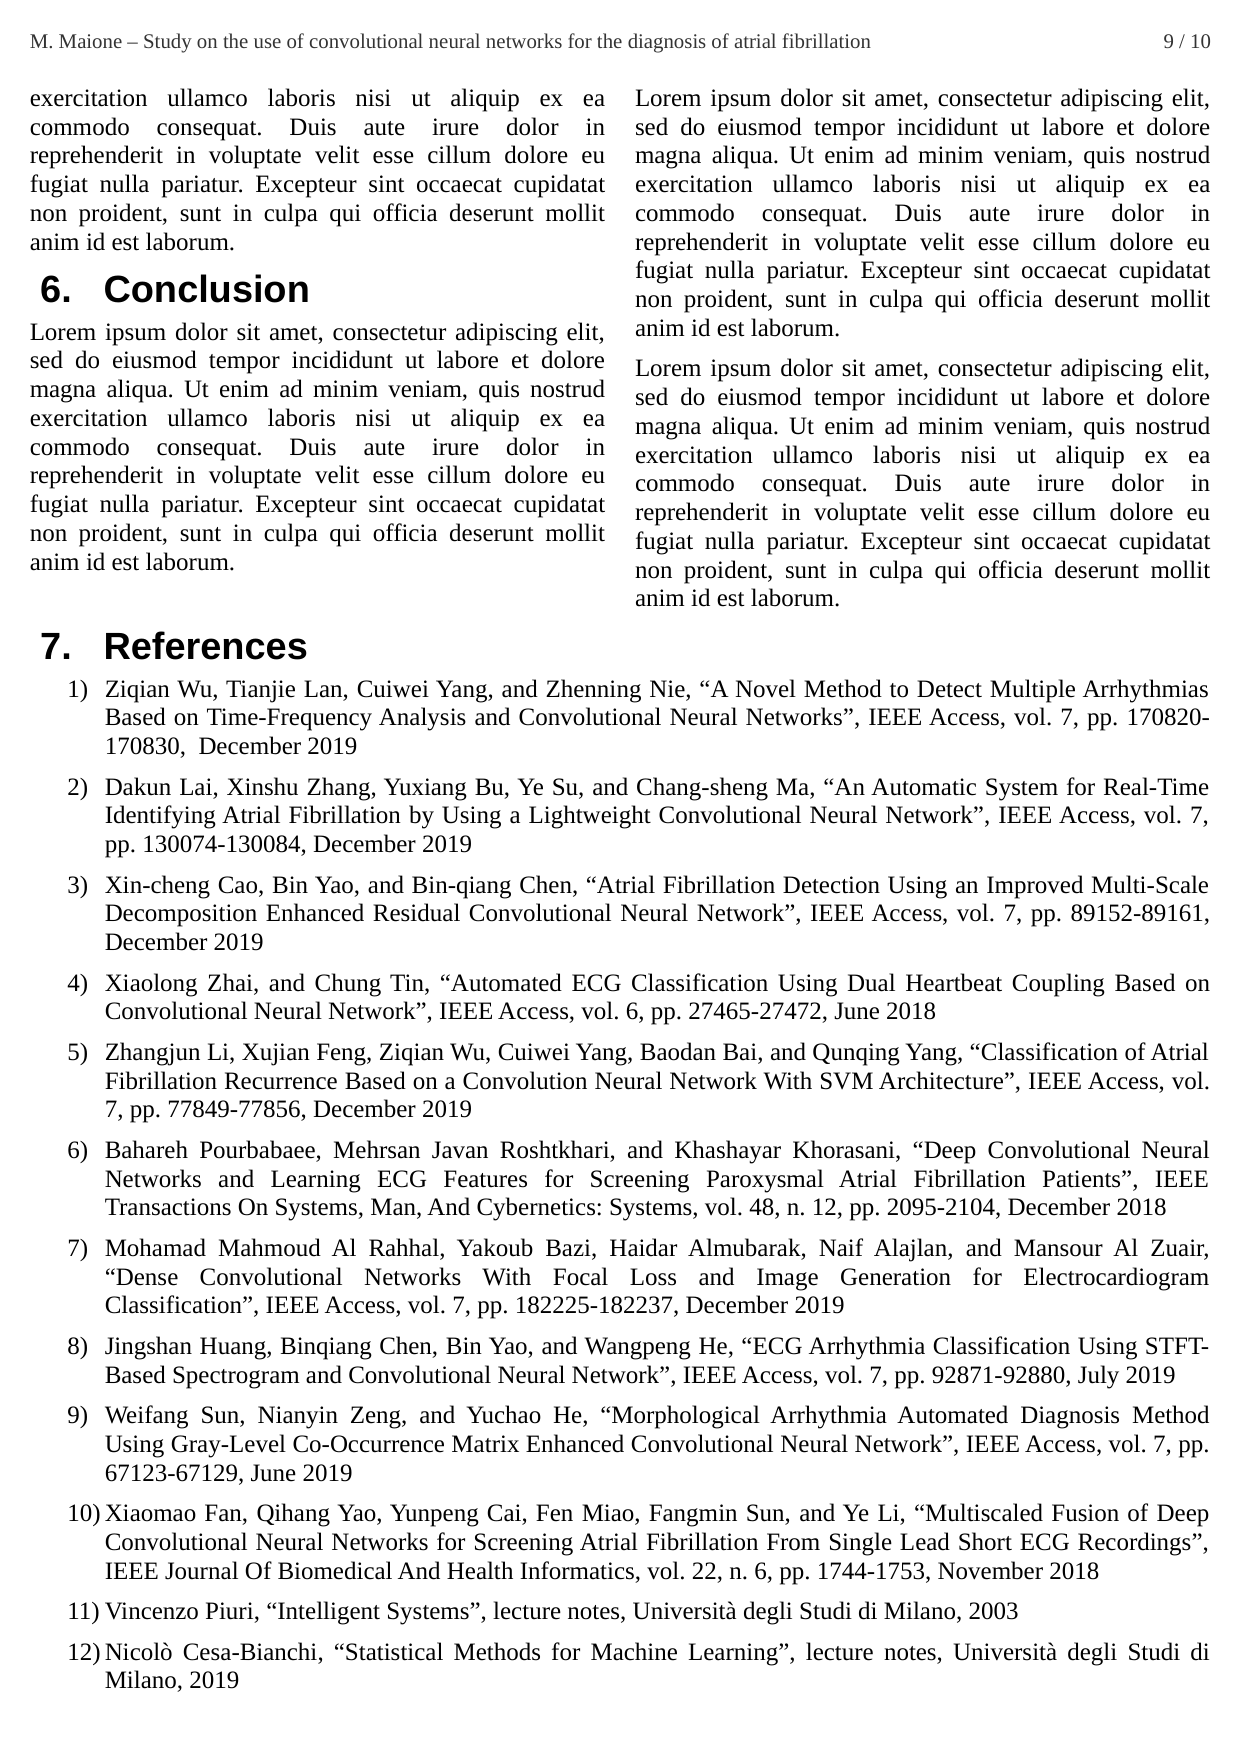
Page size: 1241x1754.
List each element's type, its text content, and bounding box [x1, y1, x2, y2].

list Xiaomao Fan, Qihang Yao, Yunpeng Cai, Fen Miao, Fangmin Sun, and Ye Li, “Multiscaled Fusion of Deep Convolutional Neural Networks for Screening Atrial Fibrillation From Single Lead Short ECG Recordings”, IEEE Journal Of Biomedical And Health Informatics, vol. 22, n. 6, pp. 1744-1753, November 2018 [67, 1498, 1211, 1584]
text Lorem ipsum dolor sit amet, consectetur adipiscing elit, sed do eiusmod tempor incididunt ut labore et dolore magna aliqua. Ut enim ad minim veniam, quis nostrud exercitation ullamco laboris nisi ut aliquip ex ea commodo consequat. Duis aute irure dolor in reprehenderit in voluptate velit esse cillum dolore eu fugiat nulla pariatur. Excepteur sint occaecat cupidatat non proident, sunt in culpa qui officia deserunt mollit anim id est laborum. [635, 353, 1211, 612]
list Weifang Sun, Nianyin Zeng, and Yuchao He, “Morphological Arrhythmia Automated Diagnosis Method Using Gray-Level Co-Occurrence Matrix Enhanced Convolutional Neural Network”, IEEE Access, vol. 7, pp. 67123-67129, June 2019 [67, 1400, 1211, 1487]
list Jingshan Huang, Binqiang Chen, Bin Yao, and Wangpeng He, “ECG Arrhythmia Classification Using STFT-Based Spectrogram and Convolutional Neural Network”, IEEE Access, vol. 7, pp. 92871-92880, July 2019 [67, 1331, 1211, 1388]
text exercitation ullamco laboris nisi ut aliquip ex ea commodo consequat. Duis aute irure dolor in reprehenderit in voluptate velit esse cillum dolore eu fugiat nulla pariatur. Excepteur sint occaecat cupidatat non proident, sunt in culpa qui officia deserunt mollit anim id est laborum. [29, 83, 605, 256]
text Lorem ipsum dolor sit amet, consectetur adipiscing elit, sed do eiusmod tempor incididunt ut labore et dolore magna aliqua. Ut enim ad minim veniam, quis nostrud exercitation ullamco laboris nisi ut aliquip ex ea commodo consequat. Duis aute irure dolor in reprehenderit in voluptate velit esse cillum dolore eu fugiat nulla pariatur. Excepteur sint occaecat cupidatat non proident, sunt in culpa qui officia deserunt mollit anim id est laborum. [635, 83, 1211, 342]
list Mohamad Mahmoud Al Rahhal, Yakoub Bazi, Haidar Almubarak, Naif Alajlan, and Mansour Al Zuair, “Dense Convolutional Networks With Focal Loss and Image Generation for Electrocardiogram Classification”, IEEE Access, vol. 7, pp. 182225-182237, December 2019 [67, 1233, 1211, 1319]
subtitle References [29, 624, 1211, 668]
list Nicolò Cesa-Bianchi, “Statistical Methods for Machine Learning”, lecture notes, Università degli Studi di Milano, 2019 [67, 1637, 1211, 1694]
list Bahareh Pourbabaee, Mehrsan Javan Roshtkhari, and Khashayar Khorasani, “Deep Convolutional Neural Networks and Learning ECG Features for Screening Paroxysmal Atrial Fibrillation Patients”, IEEE Transactions On Systems, Man, And Cybernetics: Systems, vol. 48, n. 12, pp. 2095-2104, December 2018 [67, 1135, 1211, 1221]
text Lorem ipsum dolor sit amet, consectetur adipiscing elit, sed do eiusmod tempor incididunt ut labore et dolore magna aliqua. Ut enim ad minim veniam, quis nostrud exercitation ullamco laboris nisi ut aliquip ex ea commodo consequat. Duis aute irure dolor in reprehenderit in voluptate velit esse cillum dolore eu fugiat nulla pariatur. Excepteur sint occaecat cupidatat non proident, sunt in culpa qui officia deserunt mollit anim id est laborum. [29, 317, 605, 576]
list Ziqian Wu, Tianjie Lan, Cuiwei Yang, and Zhenning Nie, “A Novel Method to Detect Multiple Arrhythmias Based on Time-Frequency Analysis and Convolutional Neural Networks”, IEEE Access, vol. 7, pp. 170820-170830, December 2019 [67, 674, 1211, 760]
list Xiaolong Zhai, and Chung Tin, “Automated ECG Classification Using Dual Heartbeat Coupling Based on Convolutional Neural Network”, IEEE Access, vol. 6, pp. 27465-27472, June 2018 [67, 968, 1211, 1025]
subtitle Conclusion [29, 267, 605, 311]
list Xin-cheng Cao, Bin Yao, and Bin-qiang Chen, “Atrial Fibrillation Detection Using an Improved Multi-Scale Decomposition Enhanced Residual Convolutional Neural Network”, IEEE Access, vol. 7, pp. 89152-89161, December 2019 [67, 870, 1211, 956]
list Vincenzo Piuri, “Intelligent Systems”, lecture notes, Università degli Studi di Milano, 2003 [67, 1596, 1211, 1625]
list Zhangjun Li, Xujian Feng, Ziqian Wu, Cuiwei Yang, Baodan Bai, and Qunqing Yang, “Classification of Atrial Fibrillation Recurrence Based on a Convolution Neural Network With SVM Architecture”, IEEE Access, vol. 7, pp. 77849-77856, December 2019 [67, 1037, 1211, 1123]
list Dakun Lai, Xinshu Zhang, Yuxiang Bu, Ye Su, and Chang-sheng Ma, “An Automatic System for Real-Time Identifying Atrial Fibrillation by Using a Lightweight Convolutional Neural Network”, IEEE Access, vol. 7, pp. 130074-130084, December 2019 [67, 772, 1211, 858]
